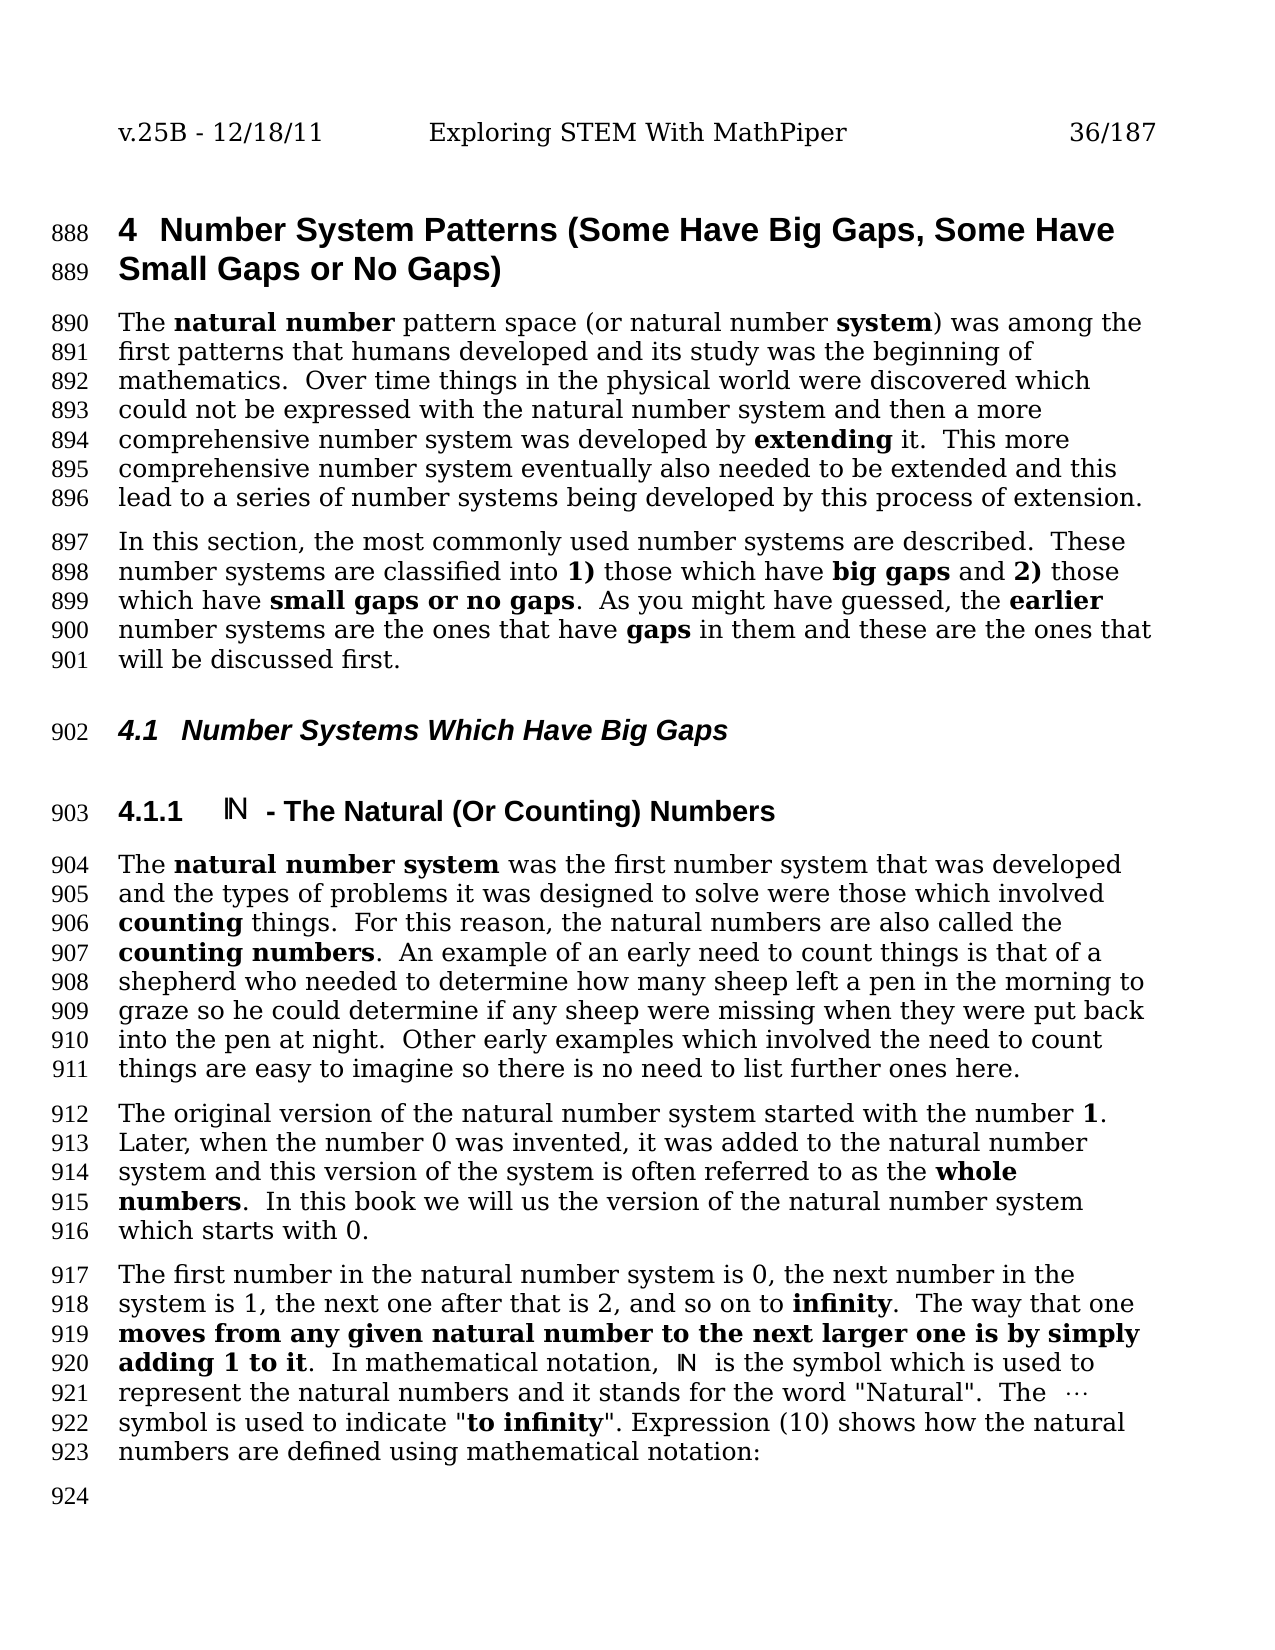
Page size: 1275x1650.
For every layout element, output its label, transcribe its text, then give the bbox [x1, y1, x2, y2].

text The first number in the natural number system is 0, the next number in the system is 1, the next one after that is 2, and so on to infinity. The way that one moves from any given natural number to the next larger one is by simply adding 1 to it. In mathematical notation,is the symbol which is used to represent the natural numbers and it stands for the word "Natural". Thesymbol is used to indicate "to infinity". Expression (10) shows how the natural numbers are defined using mathematical notation: [118, 1260, 1157, 1466]
subtitle Number Systems Which Have Big Gaps [118, 713, 1157, 747]
text The natural number system was the first number system that was developed and the types of problems it was designed to solve were those which involved counting things. For this reason, the natural numbers are also called the counting numbers. An example of an early need to count things is that of a shepherd who needed to determine how many sheep left a pen in the morning to graze so he could determine if any sheep were missing when they were put back into the pen at night. Other early examples which involved the need to count things are easy to imagine so there is no need to list further ones here. [118, 850, 1157, 1084]
text In this section, the most commonly used number systems are described. These number systems are classified into 1) those which have big gaps and 2) those which have small gaps or no gaps. As you might have guessed, the earlier number systems are the ones that have gaps in them and these are the ones that will be discussed first. [118, 528, 1157, 674]
subtitle - The Natural (Or Counting) Numbers [118, 792, 1157, 829]
text The original version of the natural number system started with the number 1. Later, when the number 0 was invented, it was added to the natural number system and this version of the system is often referred to as the whole numbers. In this book we will us the version of the natural number system which starts with 0. [118, 1099, 1157, 1245]
subtitle Number System Patterns (Some Have Big Gaps, Some Have Small Gaps or No Gaps) [118, 210, 1157, 287]
text The natural number pattern space (or natural number system) was among the first patterns that humans developed and its study was the beginning of mathematics. Over time things in the physical world were discovered which could not be expressed with the natural number system and then a more comprehensive number system was developed by extending it. This more comprehensive number system eventually also needed to be extended and this lead to a series of number systems being developed by this process of extension. [118, 308, 1157, 513]
